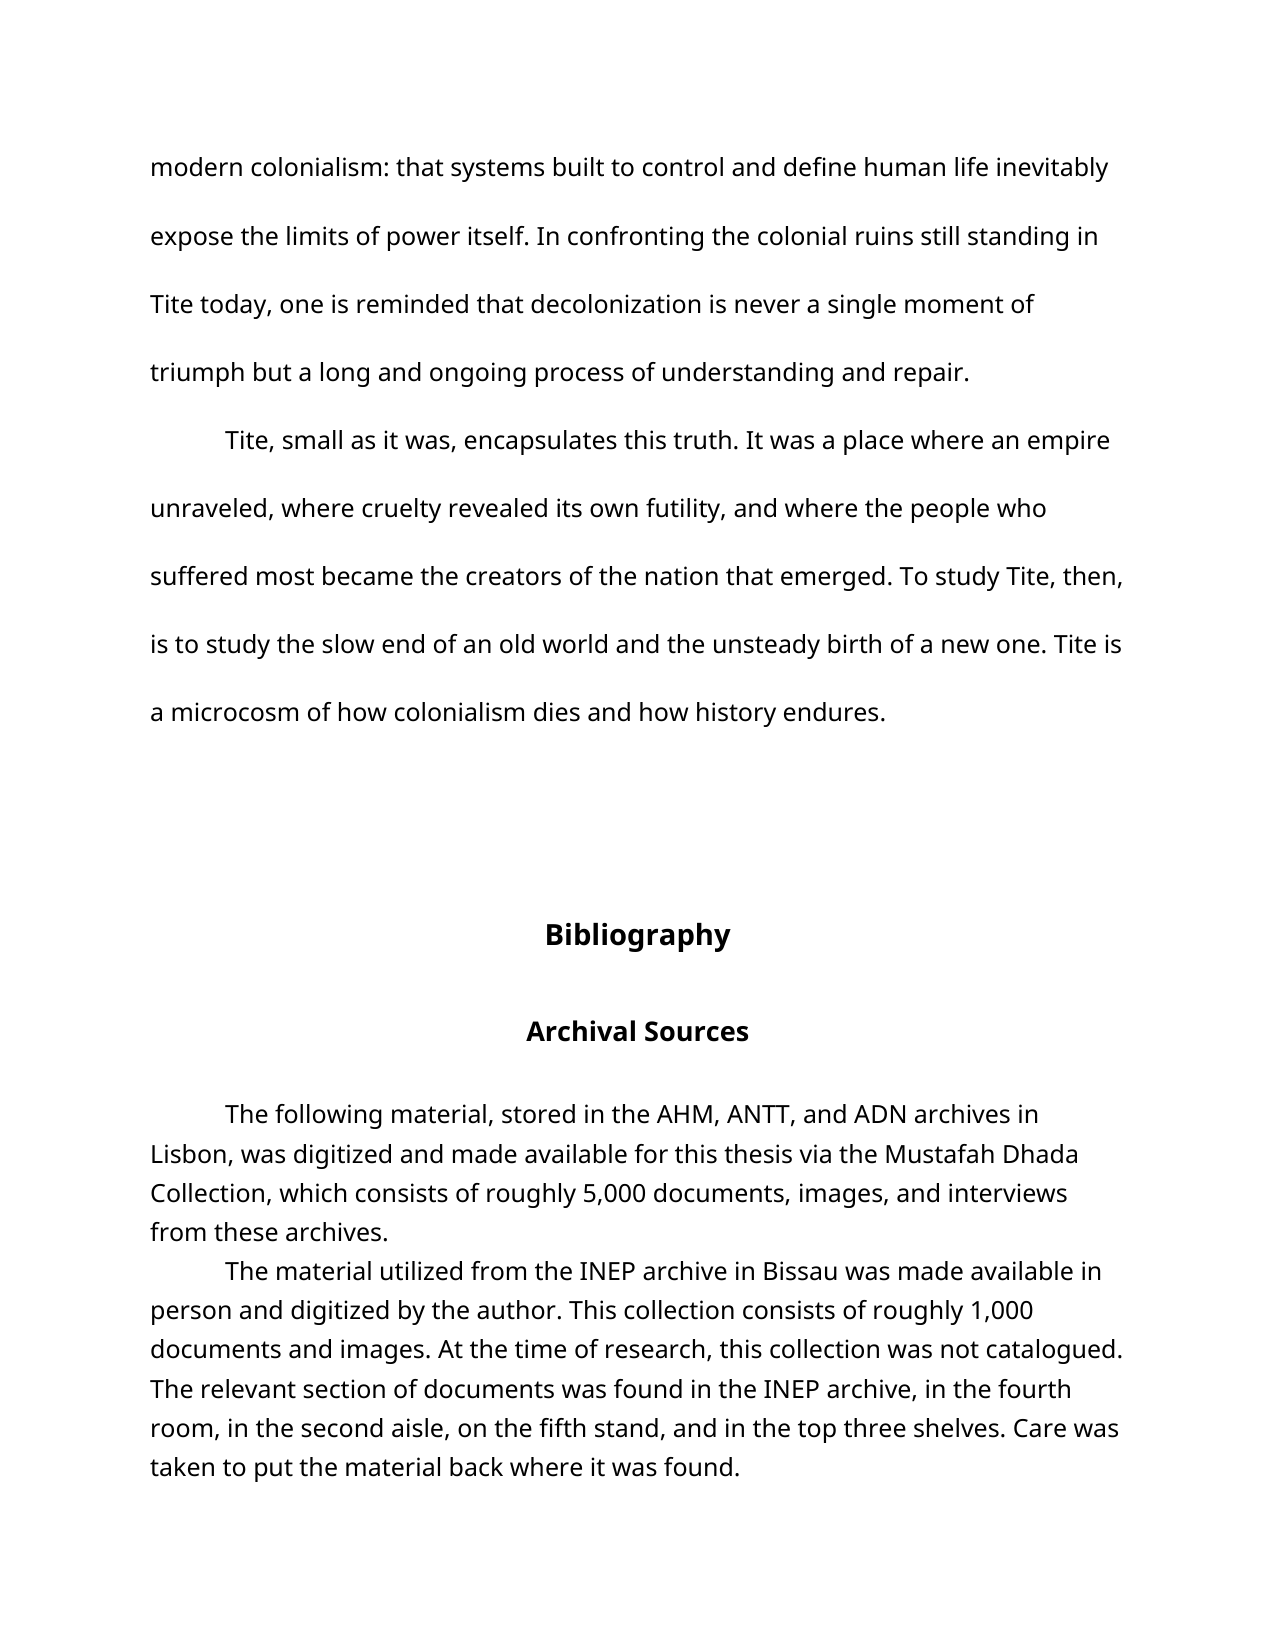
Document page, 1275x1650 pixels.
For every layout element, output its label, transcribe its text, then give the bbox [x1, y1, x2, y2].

text The following material, stored in the AHM, ANTT, and ADN archives in Lisbon, was digitized and made available for this thesis via the Mustafah Dhada Collection, which consists of roughly 5,000 documents, images, and interviews from these archives. [150, 1097, 1125, 1249]
subtitle Bibliography [150, 914, 1125, 954]
text modern colonialism: that systems built to control and define human life inevitably expose the limits of power itself. In confronting the colonial ruins still standing in Tite today, one is reminded that decolonization is never a single moment of triumph but a long and ongoing process of understanding and repair. [150, 150, 1125, 388]
text Archival Sources [150, 1012, 1125, 1049]
text Tite, small as it was, encapsulates this truth. It was a place where an empire unraveled, where cruelty revealed its own futility, and where the people who suffered most became the creators of the nation that emerged. To study Tite, then, is to study the slow end of an old world and the unsteady birth of a new one. Tite is a microcosm of how colonialism dies and how history endures. [150, 422, 1125, 729]
text The material utilized from the INEP archive in Bissau was made available in person and digitized by the author. This collection consists of roughly 1,000 documents and images. At the time of research, this collection was not catalogued. The relevant section of documents was found in the INEP archive, in the fourth room, in the second aisle, on the fifth stand, and in the top three shelves. Care was taken to put the material back where it was found. [150, 1254, 1125, 1484]
